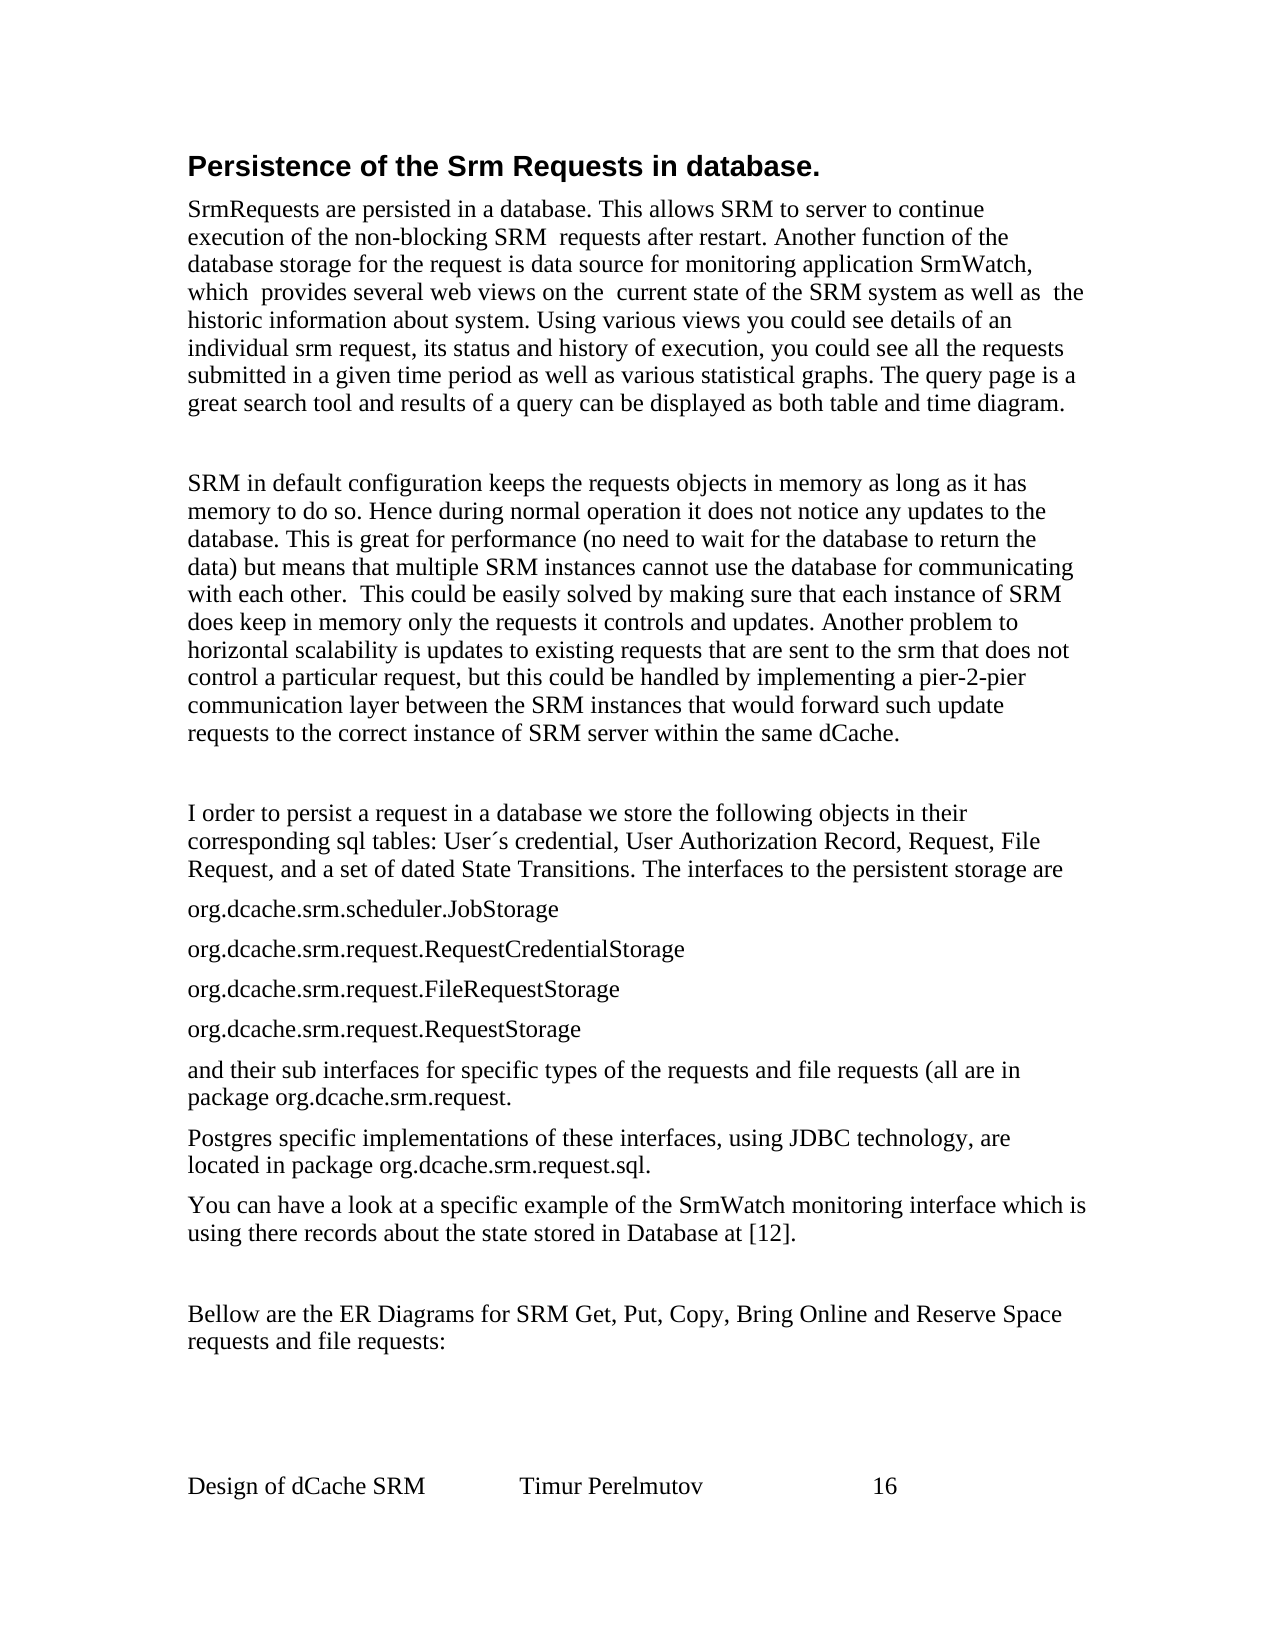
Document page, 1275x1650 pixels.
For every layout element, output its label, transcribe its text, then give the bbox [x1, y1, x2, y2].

text org.dcache.srm.request.RequestCredentialStorage [187, 935, 1087, 963]
text Bellow are the ER Diagrams for SRM Get, Put, Copy, Bring Online and Reserve Space requests and file requests: [187, 1300, 1087, 1355]
text I order to persist a request in a database we store the following objects in their corresponding sql tables: User´s credential, User Authorization Record, Request, File Request, and a set of dated State Transitions. The interfaces to the persistent storage are [187, 799, 1087, 882]
text and their sub interfaces for specific types of the requests and file requests (all are in package org.dcache.srm.request. [187, 1056, 1087, 1111]
text org.dcache.srm.request.RequestStorage [187, 1016, 1087, 1043]
subtitle Persistence of the Srm Requests in database. [187, 150, 1087, 183]
text SrmRequests are persisted in a database. This allows SRM to server to continue execution of the non-blocking SRM requests after restart. Another function of the database storage for the request is data source for monitoring application SrmWatch, which provides several web views on the current state of the SRM system as well as the historic information about system. Using various views you could see details of an individual srm request, its status and history of execution, you could see all the requests submitted in a given time period as well as various statistical graphs. The query page is a great search tool and results of a query can be displayed as both table and time diagram. [187, 195, 1087, 417]
text You can have a look at a specific example of the SrmWatch monitoring interface which is using there records about the state stored in Database at [12]. [187, 1192, 1087, 1247]
text SRM in default configuration keeps the requests objects in memory as long as it has memory to do so. Hence during normal operation it does not notice any updates to the database. This is great for performance (no need to wait for the database to return the data) but means that multiple SRM instances cannot use the database for communicating with each other. This could be easily solved by making sure that each instance of SRM does keep in memory only the requests it controls and updates. Another problem to horizontal scalability is updates to existing requests that are sent to the srm that does not control a particular request, but this could be handled by implementing a pier-2-pier communication layer between the SRM instances that would forward such update requests to the correct instance of SRM server within the same dCache. [187, 469, 1087, 747]
text Postgres specific implementations of these interfaces, using JDBC technology, are located in package org.dcache.srm.request.sql. [187, 1124, 1087, 1179]
text org.dcache.srm.request.FileRequestStorage [187, 975, 1087, 1003]
text org.dcache.srm.scheduler.JobStorage [187, 895, 1087, 923]
